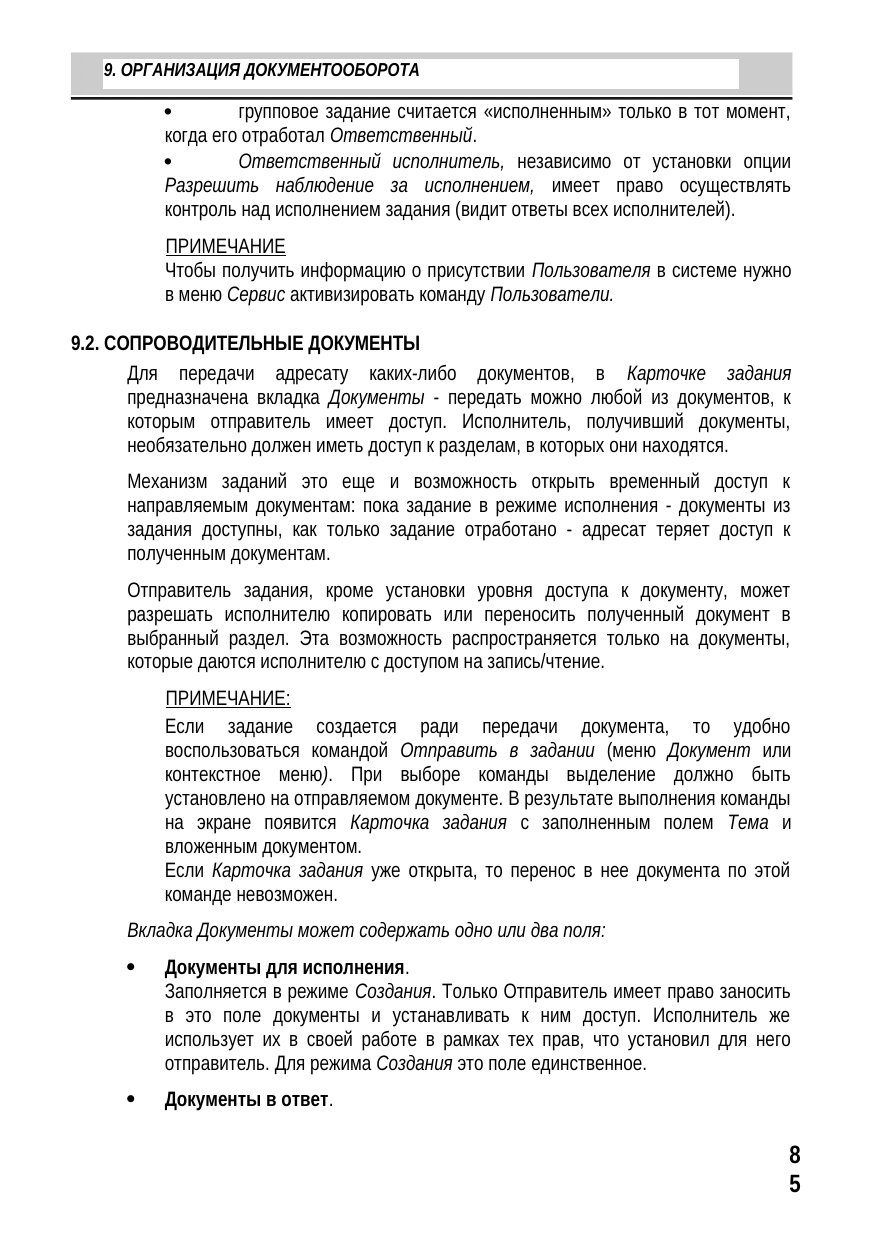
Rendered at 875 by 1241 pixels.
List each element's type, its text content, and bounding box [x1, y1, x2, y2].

text Примечание: [165, 686, 791, 710]
subtitle 9.2. Сопроводительные документы [71, 331, 791, 354]
text Примечание [165, 234, 791, 258]
text Механизм заданий это еще и возможность открыть временный доступ к направляемым документам: пока задание в режиме исполнения - документы из задания доступны, как только задание отработано - адресат теряет доступ к полученным документам. [127, 469, 791, 565]
list Документы для исполнения. [127, 954, 791, 978]
text Вкладка Документы может содержать одно или два поля: [127, 918, 791, 942]
list Ответственный исполнитель, независимо от установки опции Разрешить наблюдение за исполнением, имеет право осуществлять контроль над исполнением задания (видит ответы всех исполнителей). [164, 149, 791, 221]
text Если задание создается ради передачи документа, то удобно воспользоваться командой Отправить в задании (меню Документ или контекстное меню). При выборе команды выделение должно быть установлено на отправляемом документе. В результате выполнения команды на экране появится Карточка задания с заполненным полем Тема и вложенным документом. [165, 714, 791, 858]
text Если Карточка задания уже открыта, то перенос в нее документа по этой команде невозможен. [164, 858, 791, 906]
text Чтобы получить информацию о присутствии Пользователя в системе нужно в меню Сервис активизировать команду Пользователи. [165, 258, 791, 306]
text Заполняется в режиме Создания. Только Отправитель имеет право заносить в это поле документы и устанавливать к ним доступ. Исполнитель же использует их в своей работе в рамках тех прав, что установил для него отправитель. Для режима Создания это поле единственное. [164, 978, 791, 1074]
list Документы в ответ. [127, 1087, 791, 1111]
text Отправитель задания, кроме установки уровня доступа к документу, может разрешать исполнителю копировать или переносить полученный документ в выбранный раздел. Эта возможность распространяется только на документы, которые даются исполнителю с доступом на запись/чтение. [127, 577, 791, 673]
list групповое задание считается «исполненным» только в тот момент, когда его отработал Ответственный. [164, 100, 791, 147]
text Для передачи адресату каких-либо документов, в Карточке задания предназначена вкладка Документы - передать можно любой из документов, к которым отправитель имеет доступ. Исполнитель, получивший документы, необязательно должен иметь доступ к разделам, в которых они находятся. [127, 361, 791, 457]
